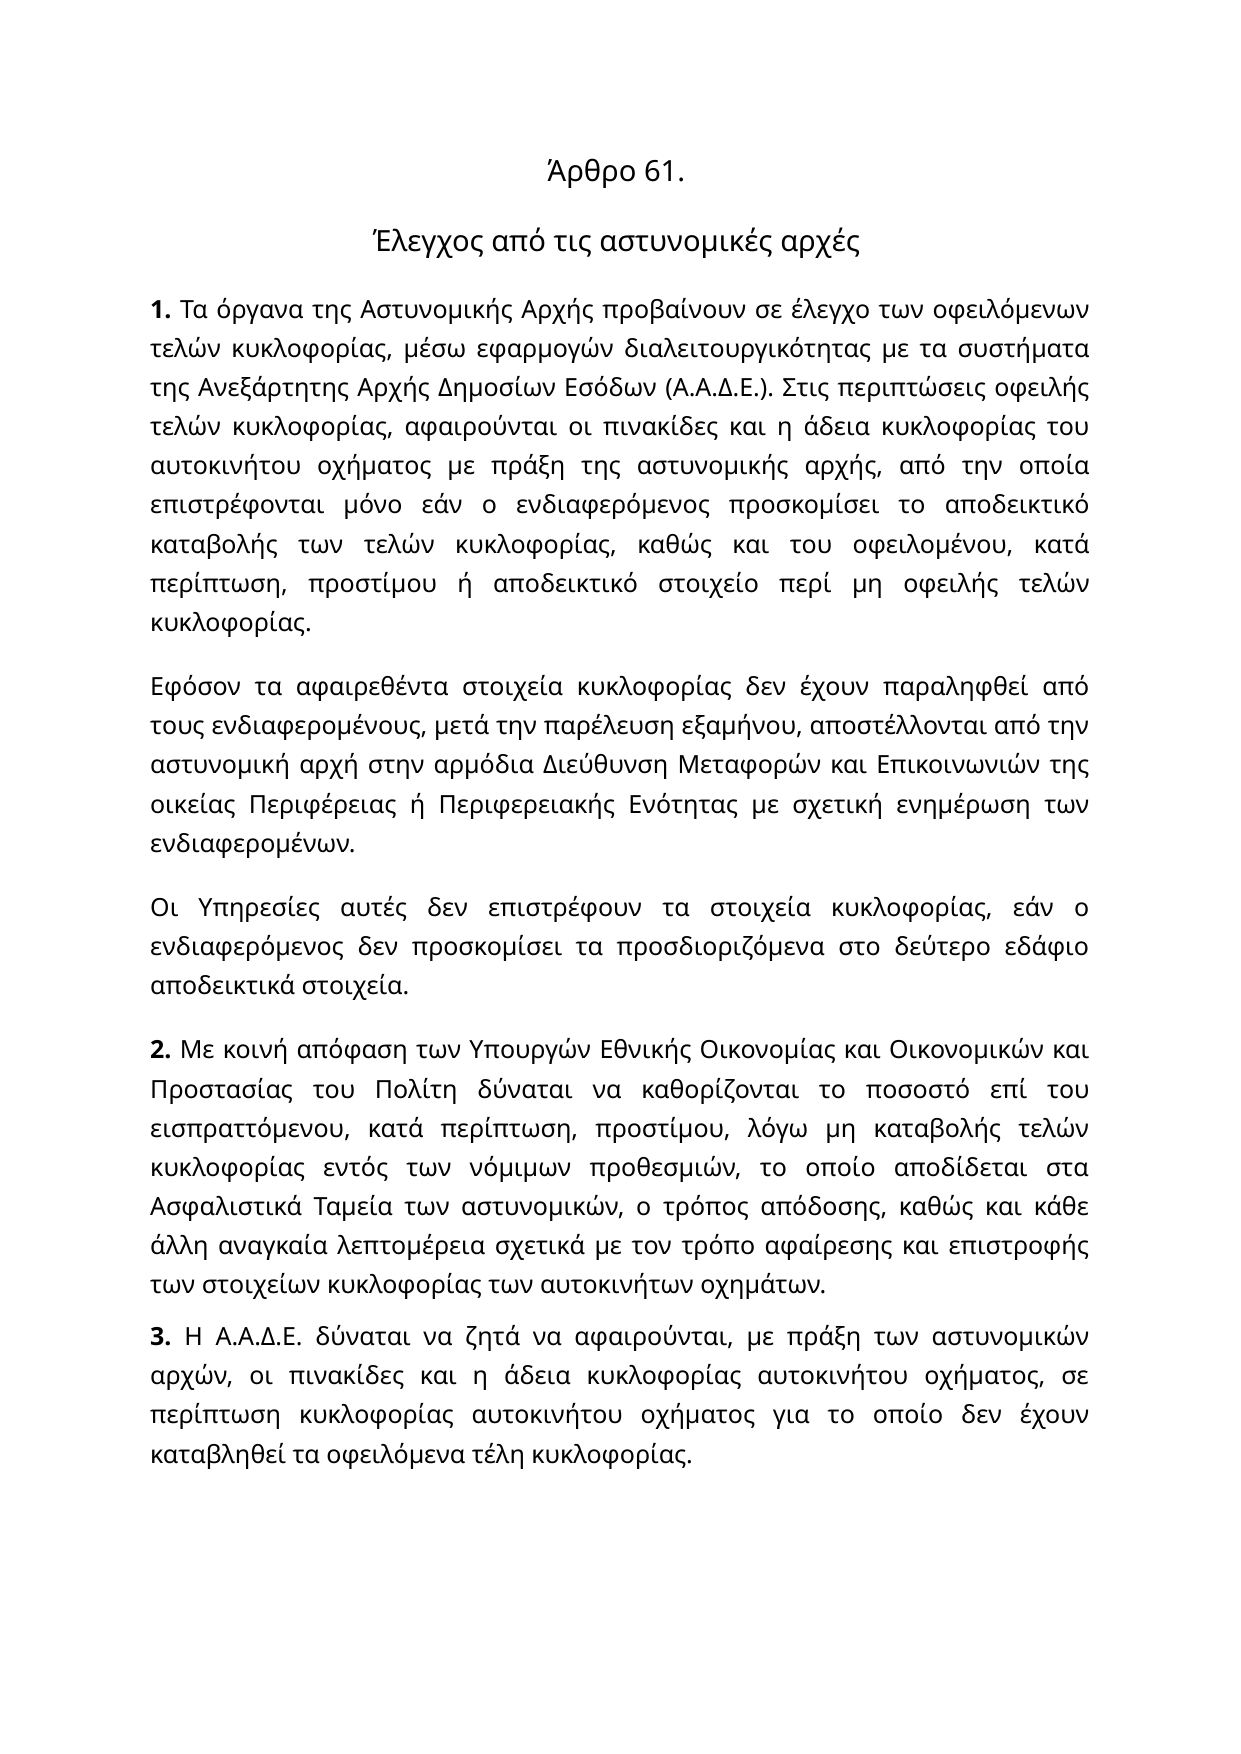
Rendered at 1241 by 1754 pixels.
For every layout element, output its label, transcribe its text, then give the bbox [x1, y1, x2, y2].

text Οι Υπηρεσίες αυτές δεν επιστρέφουν τα στοιχεία κυκλοφορίας, εάν ο ενδιαφερόμενος δεν προσκομίσει τα προσδιοριζόμενα στο δεύτερο εδάφιο αποδεικτικά στοιχεία. [150, 889, 1090, 1002]
subtitle Άρθρο 61. [150, 150, 1090, 190]
text 3. Η Α.Α.Δ.Ε. δύναται να ζητά να αφαιρούνται, με πράξη των αστυνομικών αρχών, οι πινακίδες και η άδεια κυκλοφορίας αυτοκινήτου οχήματος, σε περίπτωση κυκλοφορίας αυτοκινήτου οχήματος για το οποίο δεν έχουν καταβληθεί τα οφειλόμενα τέλη κυκλοφορίας. [150, 1319, 1090, 1470]
text Εφόσον τα αφαιρεθέντα στοιχεία κυκλοφορίας δεν έχουν παραληφθεί από τους ενδιαφερομένους, μετά την παρέλευση εξαμήνου, αποστέλλονται από την αστυνομική αρχή στην αρμόδια Διεύθυνση Μεταφορών και Επικοινωνιών της οικείας Περιφέρειας ή Περιφερειακής Ενότητας με σχετική ενημέρωση των ενδιαφερομένων. [150, 669, 1090, 859]
text 2. Με κοινή απόφαση των Υπουργών Εθνικής Οικονομίας και Οικονομικών και Προστασίας του Πολίτη δύναται να καθορίζονται το ποσοστό επί του εισπραττόμενου, κατά περίπτωση, προστίμου, λόγω μη καταβολής τελών κυκλοφορίας εντός των νόμιμων προθεσμιών, το οποίο αποδίδεται στα Ασφαλιστικά Ταμεία των αστυνομικών, ο τρόπος απόδοσης, καθώς και κάθε άλλη αναγκαία λεπτομέρεια σχετικά με τον τρόπο αφαίρεσης και επιστροφής των στοιχείων κυκλοφορίας των αυτοκινήτων οχημάτων. [150, 1032, 1090, 1301]
subtitle Έλεγχος από τις αστυνομικές αρχές [150, 221, 1090, 260]
text 1. Τα όργανα της Αστυνομικής Αρχής προβαίνουν σε έλεγχο των οφειλόμενων τελών κυκλοφορίας, μέσω εφαρμογών διαλειτουργικότητας με τα συστήματα της Ανεξάρτητης Αρχής Δημοσίων Εσόδων (Α.Α.Δ.Ε.). Στις περιπτώσεις οφειλής τελών κυκλοφορίας, αφαιρούνται οι πινακίδες και η άδεια κυκλοφορίας του αυτοκινήτου οχήματος με πράξη της αστυνομικής αρχής, από την οποία επιστρέφονται μόνο εάν ο ενδιαφερόμενος προσκομίσει το αποδεικτικό καταβολής των τελών κυκλοφορίας, καθώς και του οφειλομένου, κατά περίπτωση, προστίμου ή αποδεικτικό στοιχείο περί μη οφειλής τελών κυκλοφορίας. [150, 291, 1090, 639]
